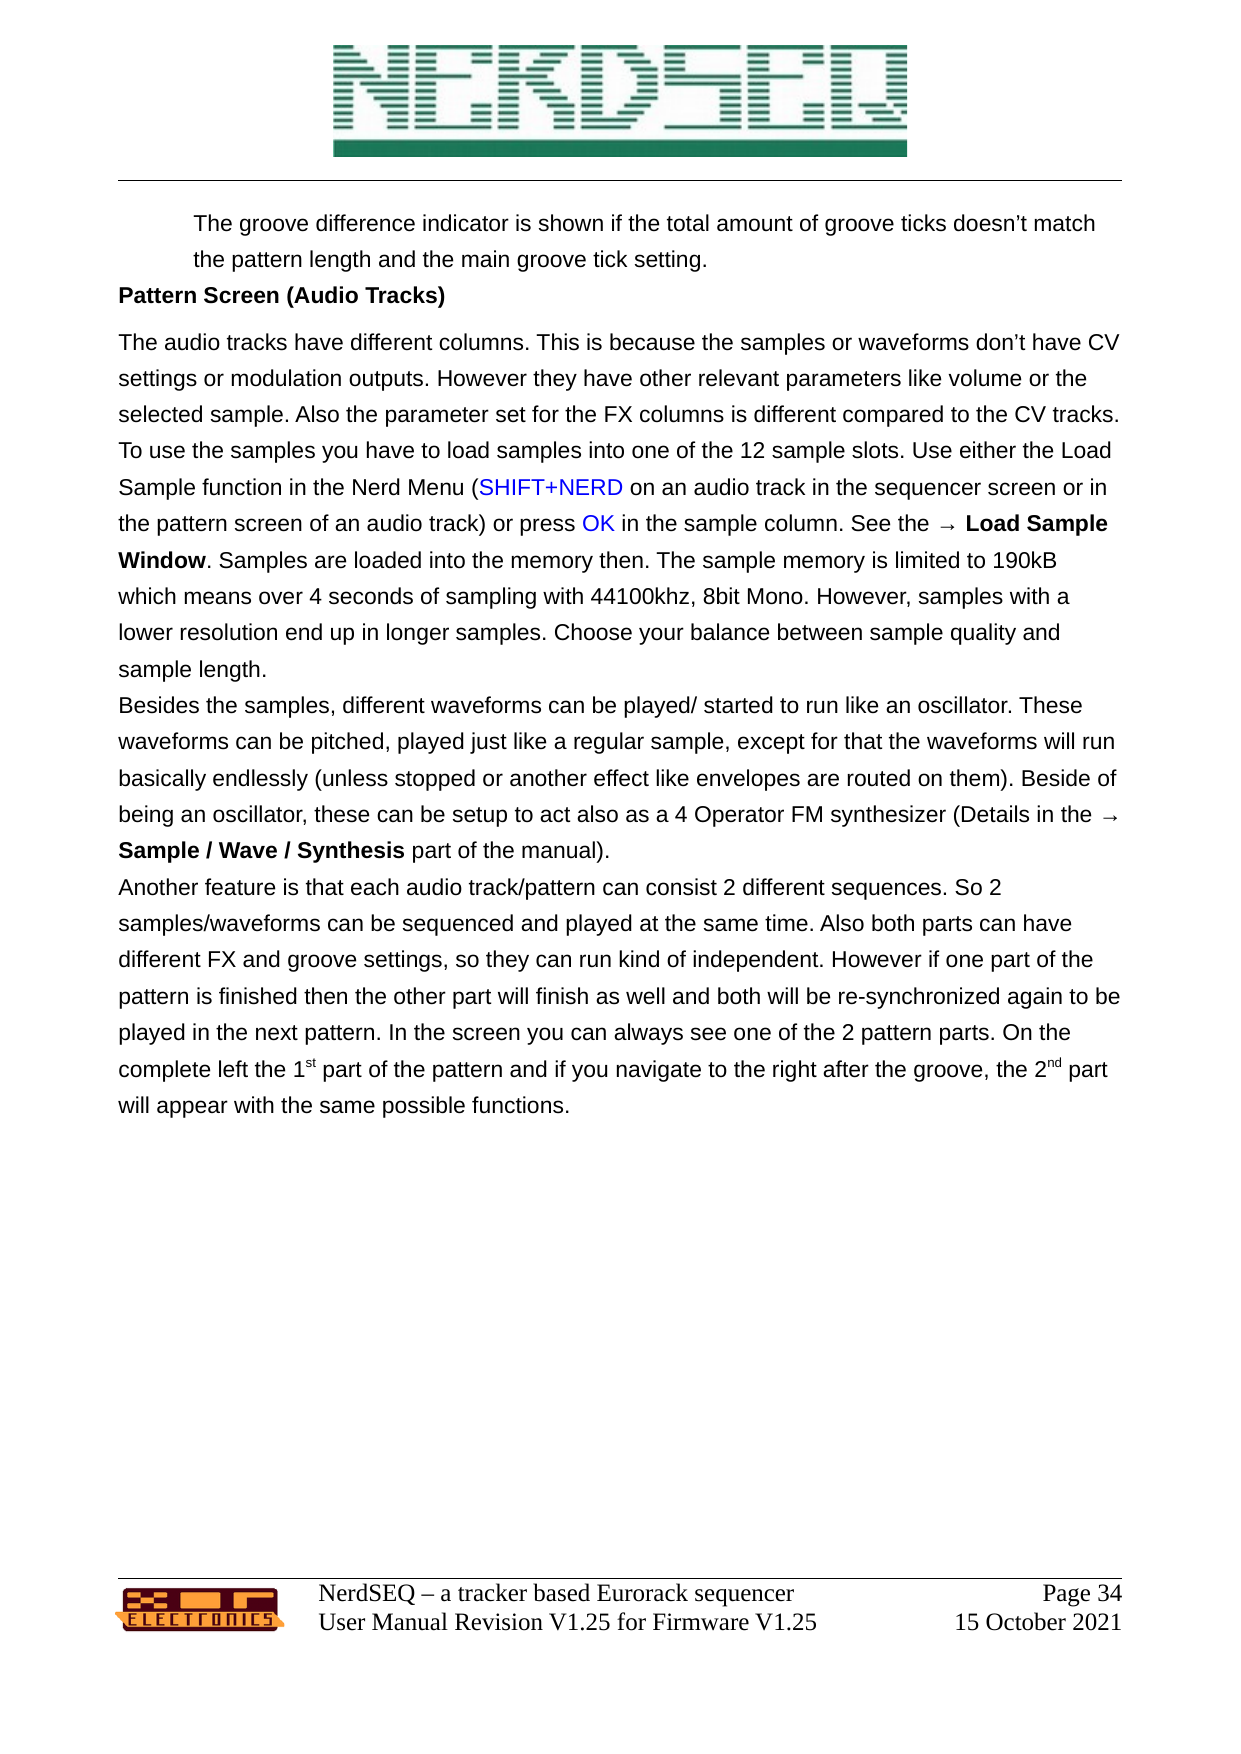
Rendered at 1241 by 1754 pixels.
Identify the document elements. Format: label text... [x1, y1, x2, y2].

picture [333, 45, 908, 157]
picture [115, 1584, 285, 1634]
text Another feature is that each audio track/pattern can consist 2 different sequences. So 2 samples/waveforms can be sequenced and played at the same time. Also both parts can have different FX and groove settings, so they can run kind of independent. However if one part of the pattern is finished then the other part will finish as well and both will be re-synchronized again to be played in the next pattern. In the screen you can always see one of the 2 pattern parts. On the complete left the 1st part of the pattern and if you navigate to the right after the groove, the 2nd part will appear with the same possible functions. [118, 874, 1122, 1118]
text Pattern Screen (Audio Tracks) [118, 282, 1122, 309]
text Besides the samples, different waveforms can be played/ started to run like an oscillator. These waveforms can be pitched, played just like a regular sample, except for that the waveforms will run basically endlessly (unless stopped or another effect like envelopes are routed on them). Beside of being an oscillator, these can be setup to act also as a 4 Operator FM synthesizer (Details in the → Sample / Wave / Synthesis part of the manual). [118, 692, 1122, 864]
text The audio tracks have different columns. This is because the samples or waveforms don’t have CV settings or modulation outputs. However they have other relevant parameters like volume or the selected sample. Also the parameter set for the FX columns is different compared to the CV tracks. [118, 328, 1122, 427]
text The groove difference indicator is shown if the total amount of groove ticks doesn’t match the pattern length and the main groove tick setting. [118, 209, 1122, 272]
text To use the samples you have to load samples into one of the 12 sample slots. Use either the Load Sample function in the Nerd Menu (SHIFT+NERD on an audio track in the sequencer screen or in the pattern screen of an audio track) or press OK in the sample column. See the → Load Sample Window. Samples are loaded into the memory then. The sample memory is limited to 190kB which means over 4 seconds of sampling with 44100khz, 8bit Mono. However, samples with a lower resolution end up in longer samples. Choose your balance between sample quality and sample length. [118, 437, 1122, 682]
